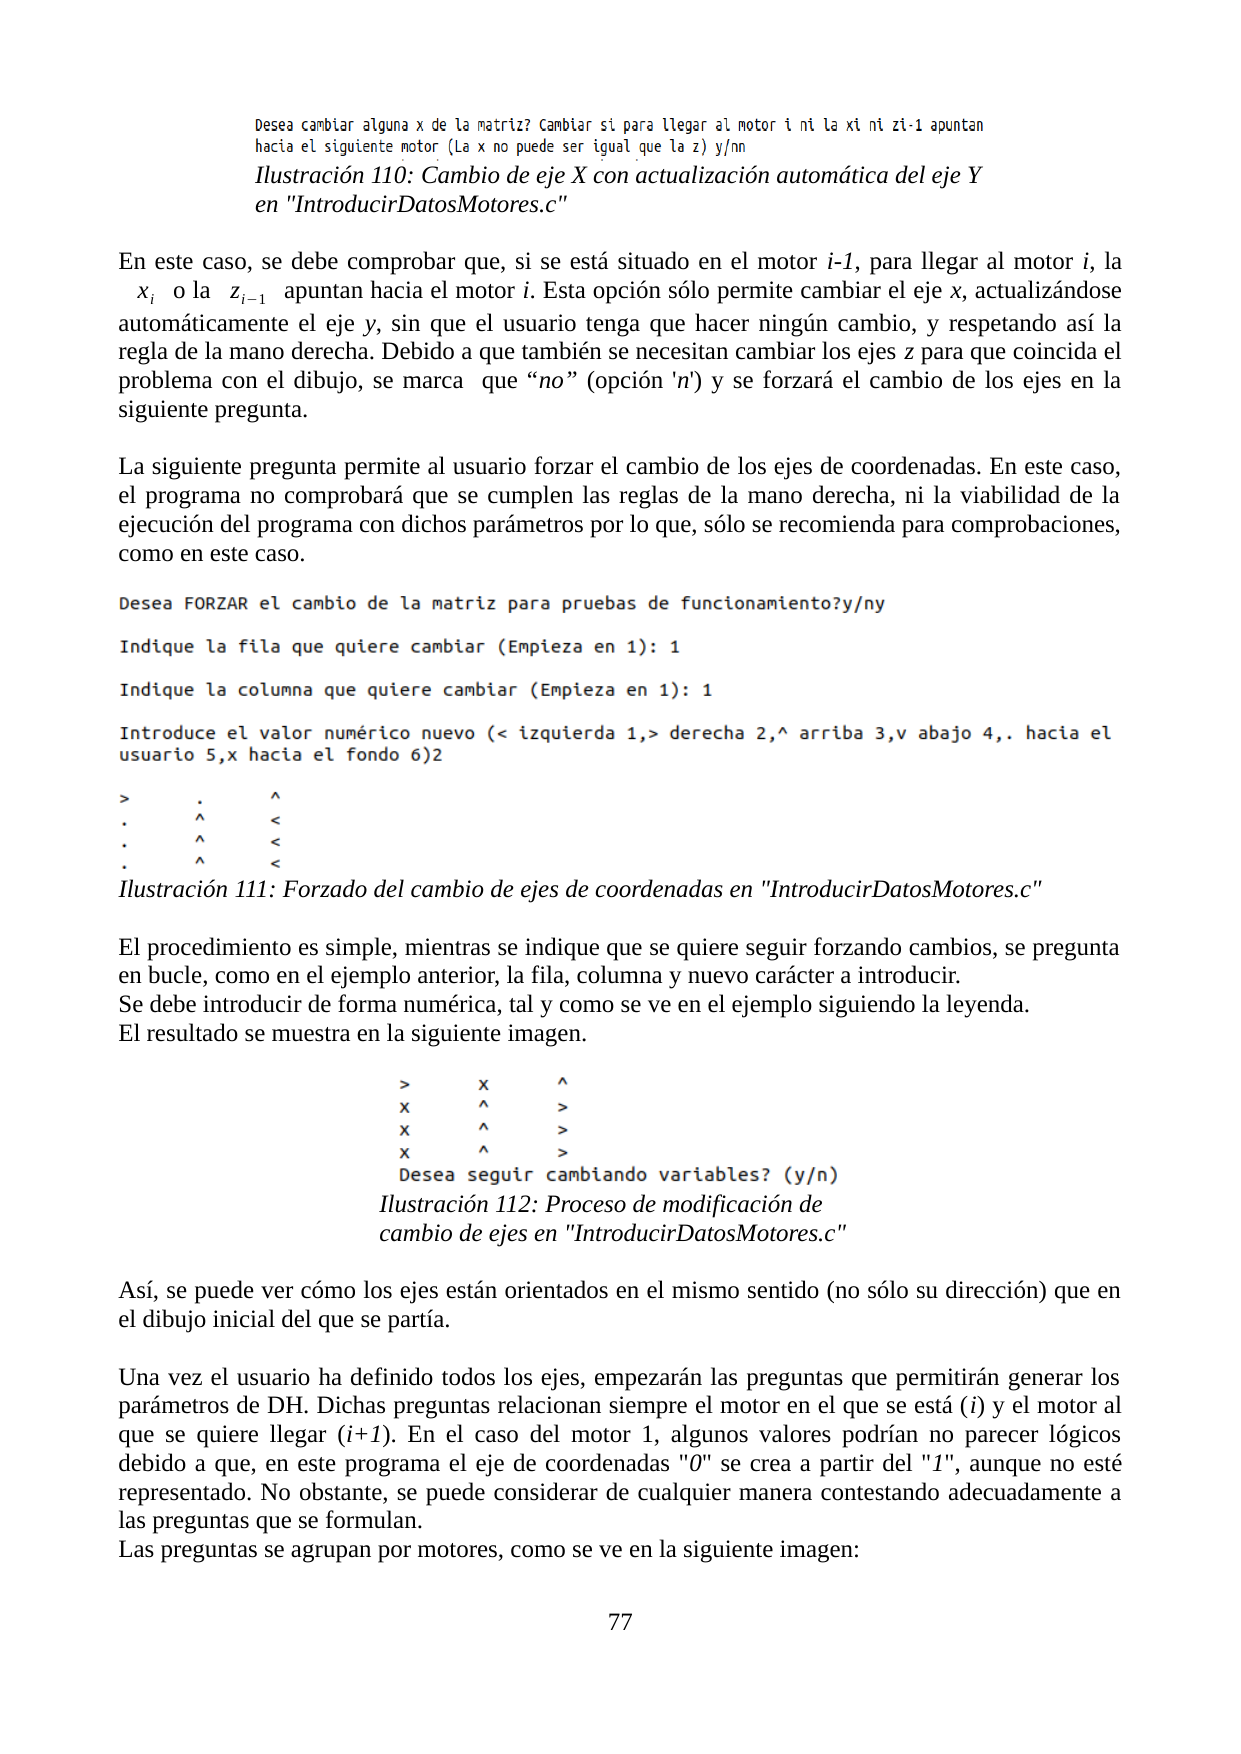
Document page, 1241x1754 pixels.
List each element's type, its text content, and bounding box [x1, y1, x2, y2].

text Las preguntas se agrupan por motores, como se ve en la siguiente imagen: [118, 1534, 1122, 1563]
text En este caso, se debe comprobar que, si se está situado en el motor i-1, para llegar al motor i, lao laapuntan hacia el motor i. Esta opción sólo permite cambiar el eje x, actualizándose automáticamente el eje y, sin que el usuario tenga que hacer ningún cambio, y respetando así la regla de la mano derecha. Debido a que también se necesitan cambiar los ejes z para que coincida el problema con el dibujo, se marca que “no” (opción 'n') y se forzará el cambio de los ejes en la siguiente pregunta. [118, 246, 1122, 423]
text El procedimiento es simple, mientras se indique que se quiere seguir forzando cambios, se pregunta en bucle, como en el ejemplo anterior, la fila, columna y nuevo carácter a introducir. [118, 932, 1122, 989]
text Ilustración 111: Forzado del cambio de ejes de coordenadas en "IntroducirDatosMotores.c" [118, 875, 1122, 903]
text Ilustración 110: Cambio de eje X con actualización automática del eje Y en "IntroducirDatosMotores.c" [255, 161, 986, 218]
text El resultado se muestra en la siguiente imagen. [118, 1018, 1122, 1047]
text La siguiente pregunta permite al usuario forzar el cambio de los ejes de coordenadas. En este caso, el programa no comprobará que se cumplen las reglas de la mano derecha, ni la viabilidad de la ejecución del programa con dichos parámetros por lo que, sólo se recomienda para comprobaciones, como en este caso. [118, 451, 1122, 566]
text Se debe introducir de forma numérica, tal y como se ve en el ejemplo siguiendo la leyenda. [118, 989, 1122, 1018]
text Una vez el usuario ha definido todos los ejes, empezarán las preguntas que permitirán generar los parámetros de DH. Dichas preguntas relacionan siempre el motor en el que se está (i) y el motor al que se quiere llegar (i+1). En el caso del motor 1, algunos valores podrían no parecer lógicos debido a que, en este programa el eje de coordenadas "0" se crea a partir del "1", aunque no esté representado. No obstante, se puede considerar de cualquier manera contestando adecuadamente a las preguntas que se formulan. [118, 1362, 1122, 1534]
text Ilustración 112: Proceso de modificación de cambio de ejes en "IntroducirDatosMotores.c" [379, 1088, 861, 1247]
text Así, se puede ver cómo los ejes están orientados en el mismo sentido (no sólo su dirección) que en el dibujo inicial del que se partía. [118, 1275, 1122, 1333]
